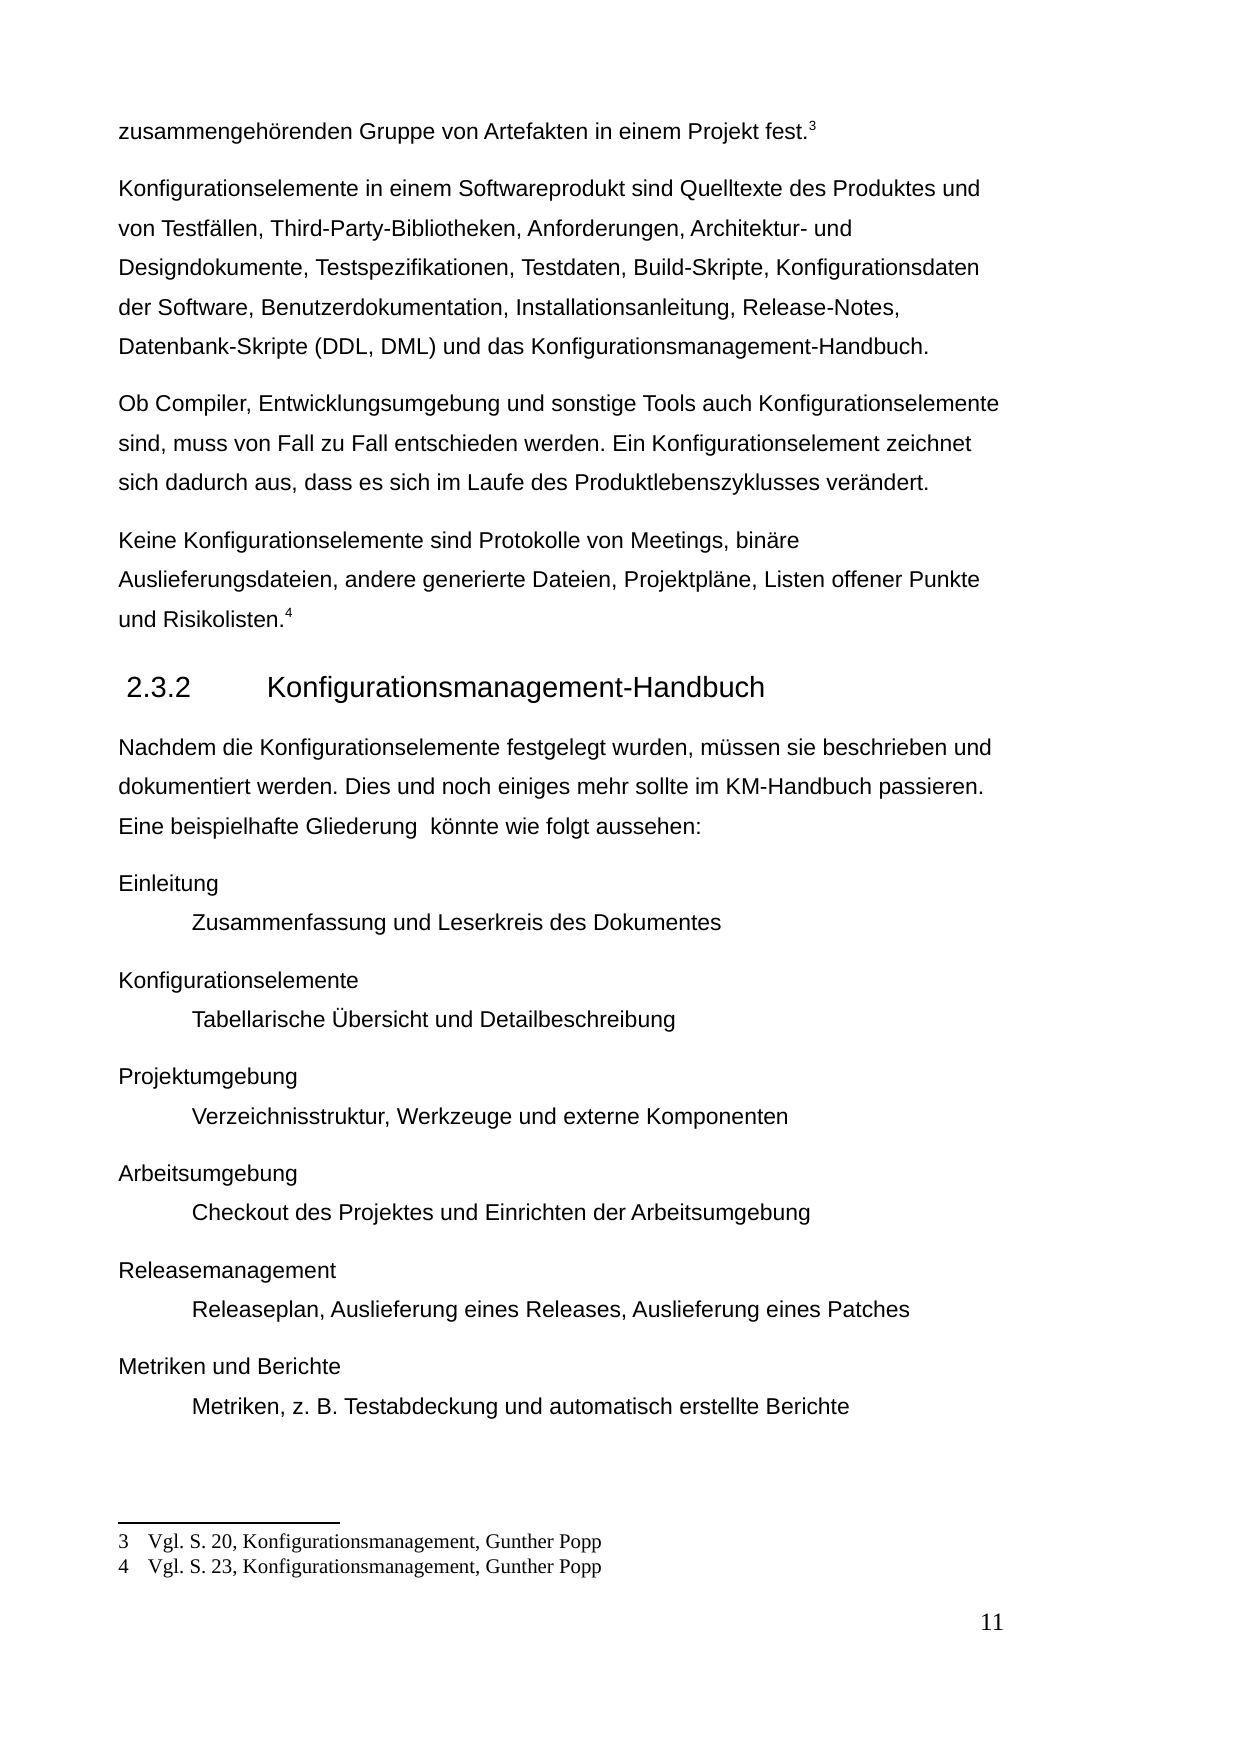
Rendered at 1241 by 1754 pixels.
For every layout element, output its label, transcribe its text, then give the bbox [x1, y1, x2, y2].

text Konfigurationselemente Tabellarische Übersicht und Detailbeschreibung [118, 967, 1004, 1032]
text Vgl. S. 20, Konfigurationsmanagement, Gunther Popp [118, 1529, 1004, 1553]
text Ob Compiler, Entwicklungsumgebung und sonstige Tools auch Konfigurationselemente sind, muss von Fall zu Fall entschieden werden. Ein Konfigurationselement zeichnet sich dadurch aus, dass es sich im Laufe des Produktlebenszyklusses verändert. [118, 390, 1004, 496]
text Konfigurationselemente in einem Softwareprodukt sind Quelltexte des Produktes und von Testfällen, Third-Party-Bibliotheken, Anforderungen, Architektur- und Designdokumente, Testspezifikationen, Testdaten, Build-Skripte, Konfigurationsdaten der Software, Benutzerdokumentation, Installationsanleitung, Release-Notes, Datenbank-Skripte (DDL, DML) und das Konfigurationsmanagement-Handbuch. [118, 175, 1004, 359]
text Arbeitsumgebung Checkout des Projektes und Einrichten der Arbeitsumgebung [118, 1160, 1004, 1226]
subtitle Konfigurationsmanagement-Handbuch [118, 670, 1004, 703]
text Nachdem die Konfigurationselemente festgelegt wurden, müssen sie beschrieben und dokumentiert werden. Dies und noch einiges mehr sollte im KM-Handbuch passieren. Eine beispielhafte Gliederung könnte wie folgt aussehen: [118, 734, 1004, 839]
text Projektumgebung Verzeichnisstruktur, Werkzeuge und externe Komponenten [118, 1063, 1004, 1129]
text Vgl. S. 23, Konfigurationsmanagement, Gunther Popp [118, 1553, 1004, 1578]
text Keine Konfigurationselemente sind Protokolle von Meetings, binäre Auslieferungsdateien, andere generierte Dateien, Projektpläne, Listen offener Punkte und Risikolisten. [118, 527, 1004, 632]
text zusammengehörenden Gruppe von Artefakten in einem Projekt fest. [118, 118, 1004, 144]
text Metriken und Berichte Metriken, z. B. Testabdeckung und automatisch erstellte Berichte [118, 1353, 1004, 1419]
text Einleitung Zusammenfassung und Leserkreis des Dokumentes [118, 870, 1004, 936]
text Releasemanagement Releaseplan, Auslieferung eines Releases, Auslieferung eines Patches [118, 1257, 1004, 1322]
